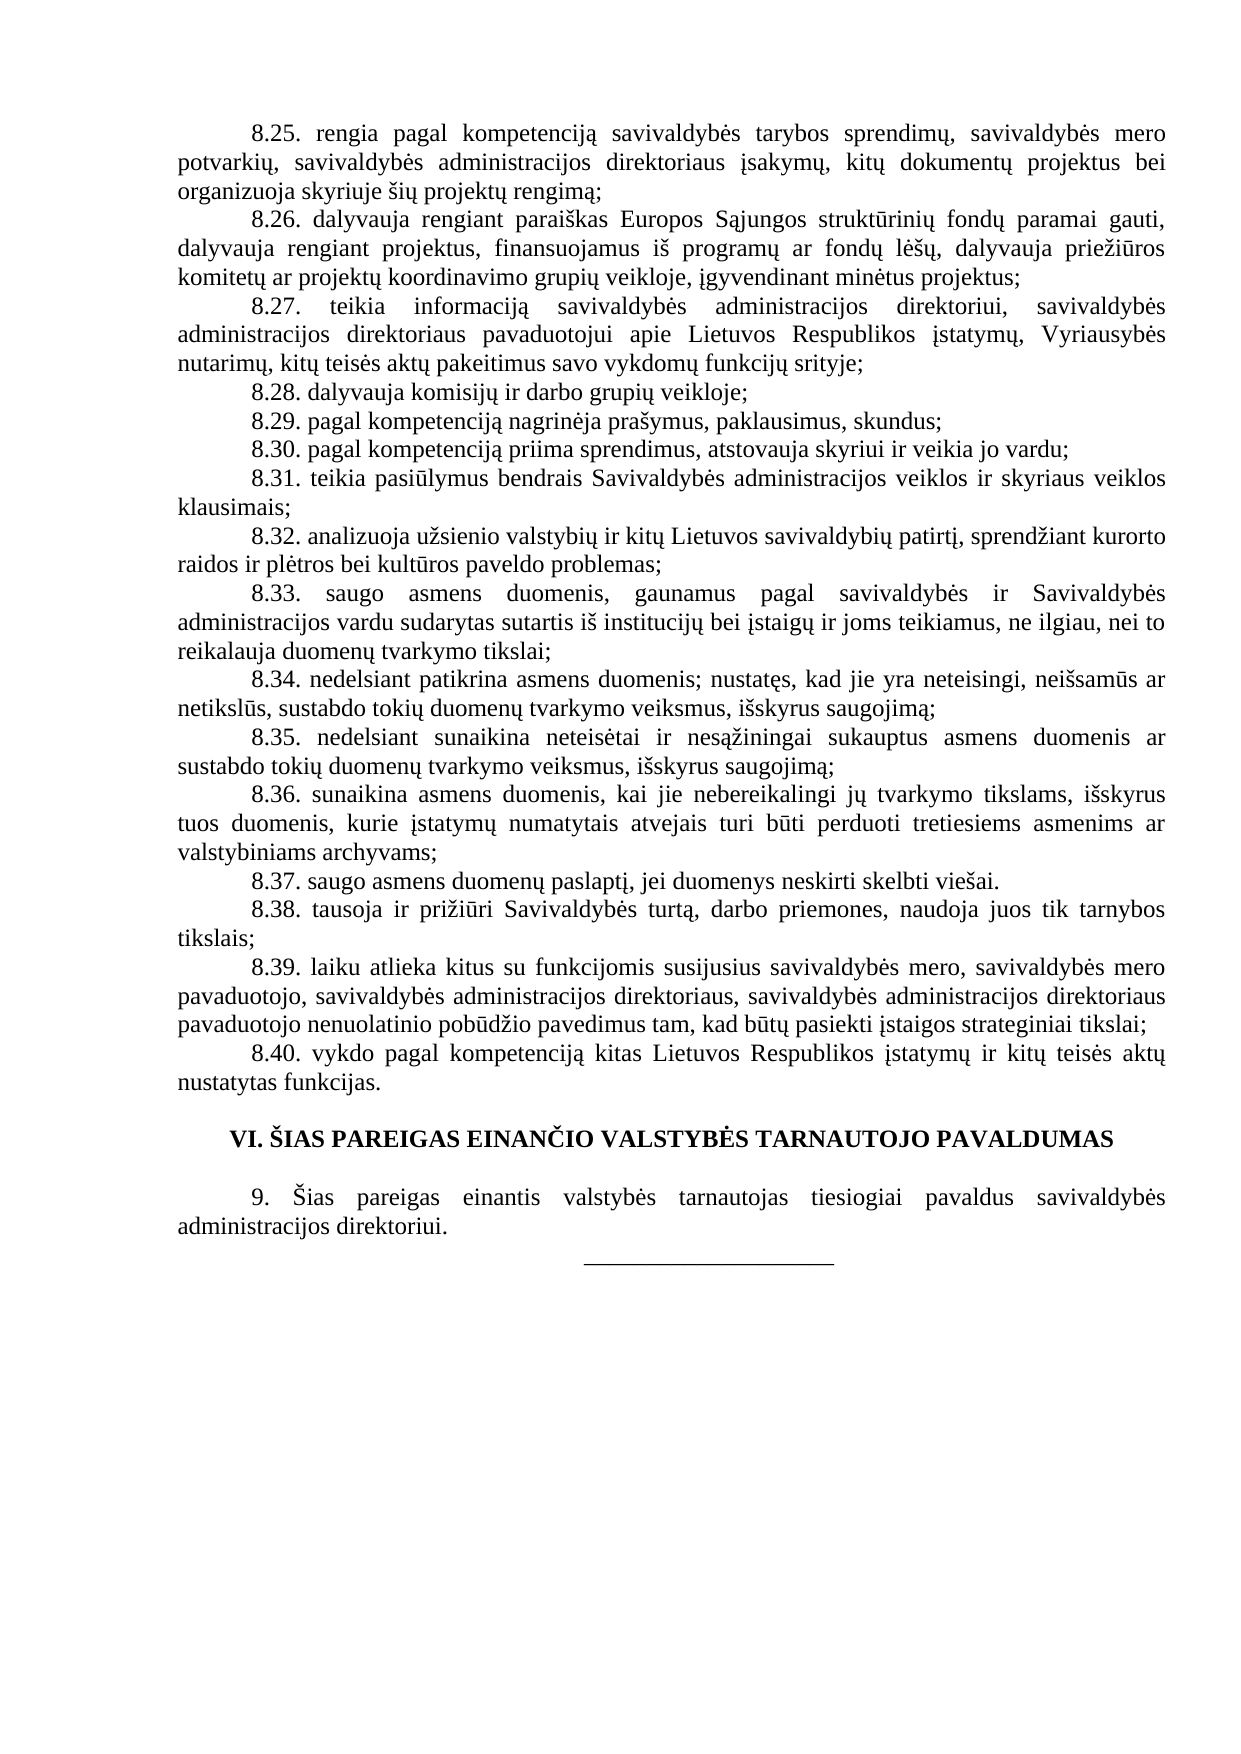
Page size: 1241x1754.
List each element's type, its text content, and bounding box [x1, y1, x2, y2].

text 8.30. pagal kompetenciją priima sprendimus, atstovauja skyriui ir veikia jo vardu; [177, 434, 1167, 463]
text 8.32. analizuoja užsienio valstybių ir kitų Lietuvos savivaldybių patirtį, sprendžiant kurorto raidos ir plėtros bei kultūros paveldo problemas; [177, 521, 1167, 578]
text VI. ŠIAS PAREIGAS EINANČIO VALSTYBĖS TARNAUTOJO PAVALDUMAS [177, 1124, 1167, 1153]
text ____________________ [177, 1239, 1167, 1268]
text 8.36. sunaikina asmens duomenis, kai jie nebereikalingi jų tvarkymo tikslams, išskyrus tuos duomenis, kurie įstatymų numatytais atvejais turi būti perduoti tretiesiems asmenims ar valstybiniams archyvams; [177, 779, 1167, 866]
text 8.39. laiku atlieka kitus su funkcijomis susijusius savivaldybės mero, savivaldybės mero pavaduotojo, savivaldybės administracijos direktoriaus, savivaldybės administracijos direktoriaus pavaduotojo nenuolatinio pobūdžio pavedimus tam, kad būtų pasiekti įstaigos strateginiai tikslai; [177, 952, 1167, 1038]
text 9. Šias pareigas einantis valstybės tarnautojas tiesiogiai pavaldus savivaldybės administracijos direktoriui. [177, 1182, 1167, 1239]
text 8.25. rengia pagal kompetenciją savivaldybės tarybos sprendimų, savivaldybės mero potvarkių, savivaldybės administracijos direktoriaus įsakymų, kitų dokumentų projektus bei organizuoja skyriuje šių projektų rengimą; [177, 118, 1167, 204]
text 8.26. dalyvauja rengiant paraiškas Europos Sąjungos struktūrinių fondų paramai gauti, dalyvauja rengiant projektus, finansuojamus iš programų ar fondų lėšų, dalyvauja priežiūros komitetų ar projektų koordinavimo grupių veikloje, įgyvendinant minėtus projektus; [177, 204, 1167, 291]
text 8.38. tausoja ir prižiūri Savivaldybės turtą, darbo priemones, naudoja juos tik tarnybos tikslais; [177, 894, 1167, 952]
text 8.33. saugo asmens duomenis, gaunamus pagal savivaldybės ir Savivaldybės administracijos vardu sudarytas sutartis iš institucijų bei įstaigų ir joms teikiamus, ne ilgiau, nei to reikalauja duomenų tvarkymo tikslai; [177, 578, 1167, 664]
text 8.35. nedelsiant sunaikina neteisėtai ir nesąžiningai sukauptus asmens duomenis ar sustabdo tokių duomenų tvarkymo veiksmus, išskyrus saugojimą; [177, 722, 1167, 779]
text 8.31. teikia pasiūlymus bendrais Savivaldybės administracijos veiklos ir skyriaus veiklos klausimais; [177, 463, 1167, 521]
text 8.37. saugo asmens duomenų paslaptį, jei duomenys neskirti skelbti viešai. [177, 866, 1167, 894]
text 8.29. pagal kompetenciją nagrinėja prašymus, paklausimus, skundus; [177, 406, 1167, 434]
text 8.40. vykdo pagal kompetenciją kitas Lietuvos Respublikos įstatymų ir kitų teisės aktų nustatytas funkcijas. [177, 1038, 1167, 1096]
text 8.27. teikia informaciją savivaldybės administracijos direktoriui, savivaldybės administracijos direktoriaus pavaduotojui apie Lietuvos Respublikos įstatymų, Vyriausybės nutarimų, kitų teisės aktų pakeitimus savo vykdomų funkcijų srityje; [177, 291, 1167, 377]
text 8.34. nedelsiant patikrina asmens duomenis; nustatęs, kad jie yra neteisingi, neišsamūs ar netikslūs, sustabdo tokių duomenų tvarkymo veiksmus, išskyrus saugojimą; [177, 664, 1167, 722]
text 8.28. dalyvauja komisijų ir darbo grupių veikloje; [177, 377, 1167, 406]
